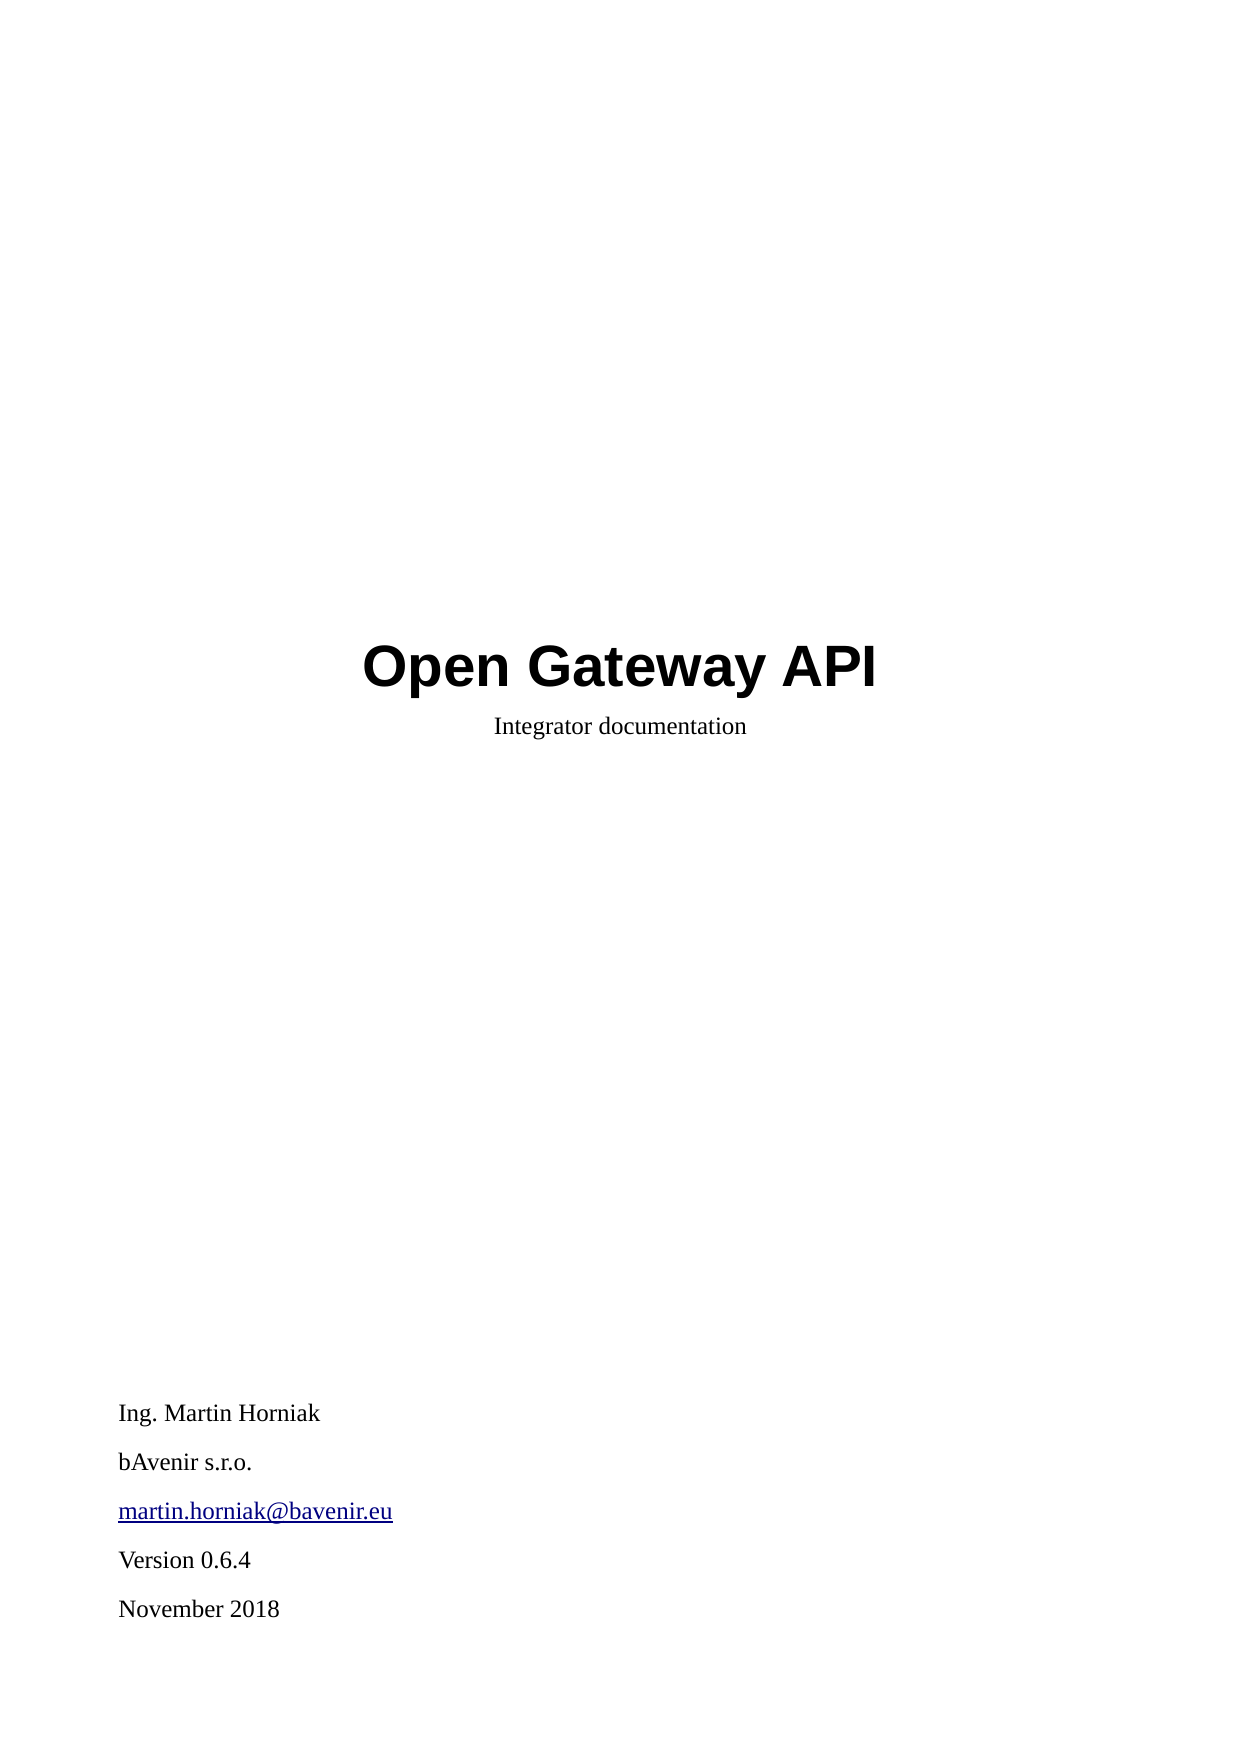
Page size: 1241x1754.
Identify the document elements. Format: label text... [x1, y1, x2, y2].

text Ing. Martin Horniak [118, 1398, 1122, 1427]
text martin.horniak@bavenir.eu [118, 1496, 1122, 1525]
text bAvenir s.r.o. [118, 1447, 1122, 1476]
title Open Gateway API [118, 632, 1122, 699]
text Integrator documentation [118, 711, 1122, 740]
text Version 0.6.4 [118, 1546, 1122, 1574]
text November 2018 [118, 1594, 1122, 1623]
